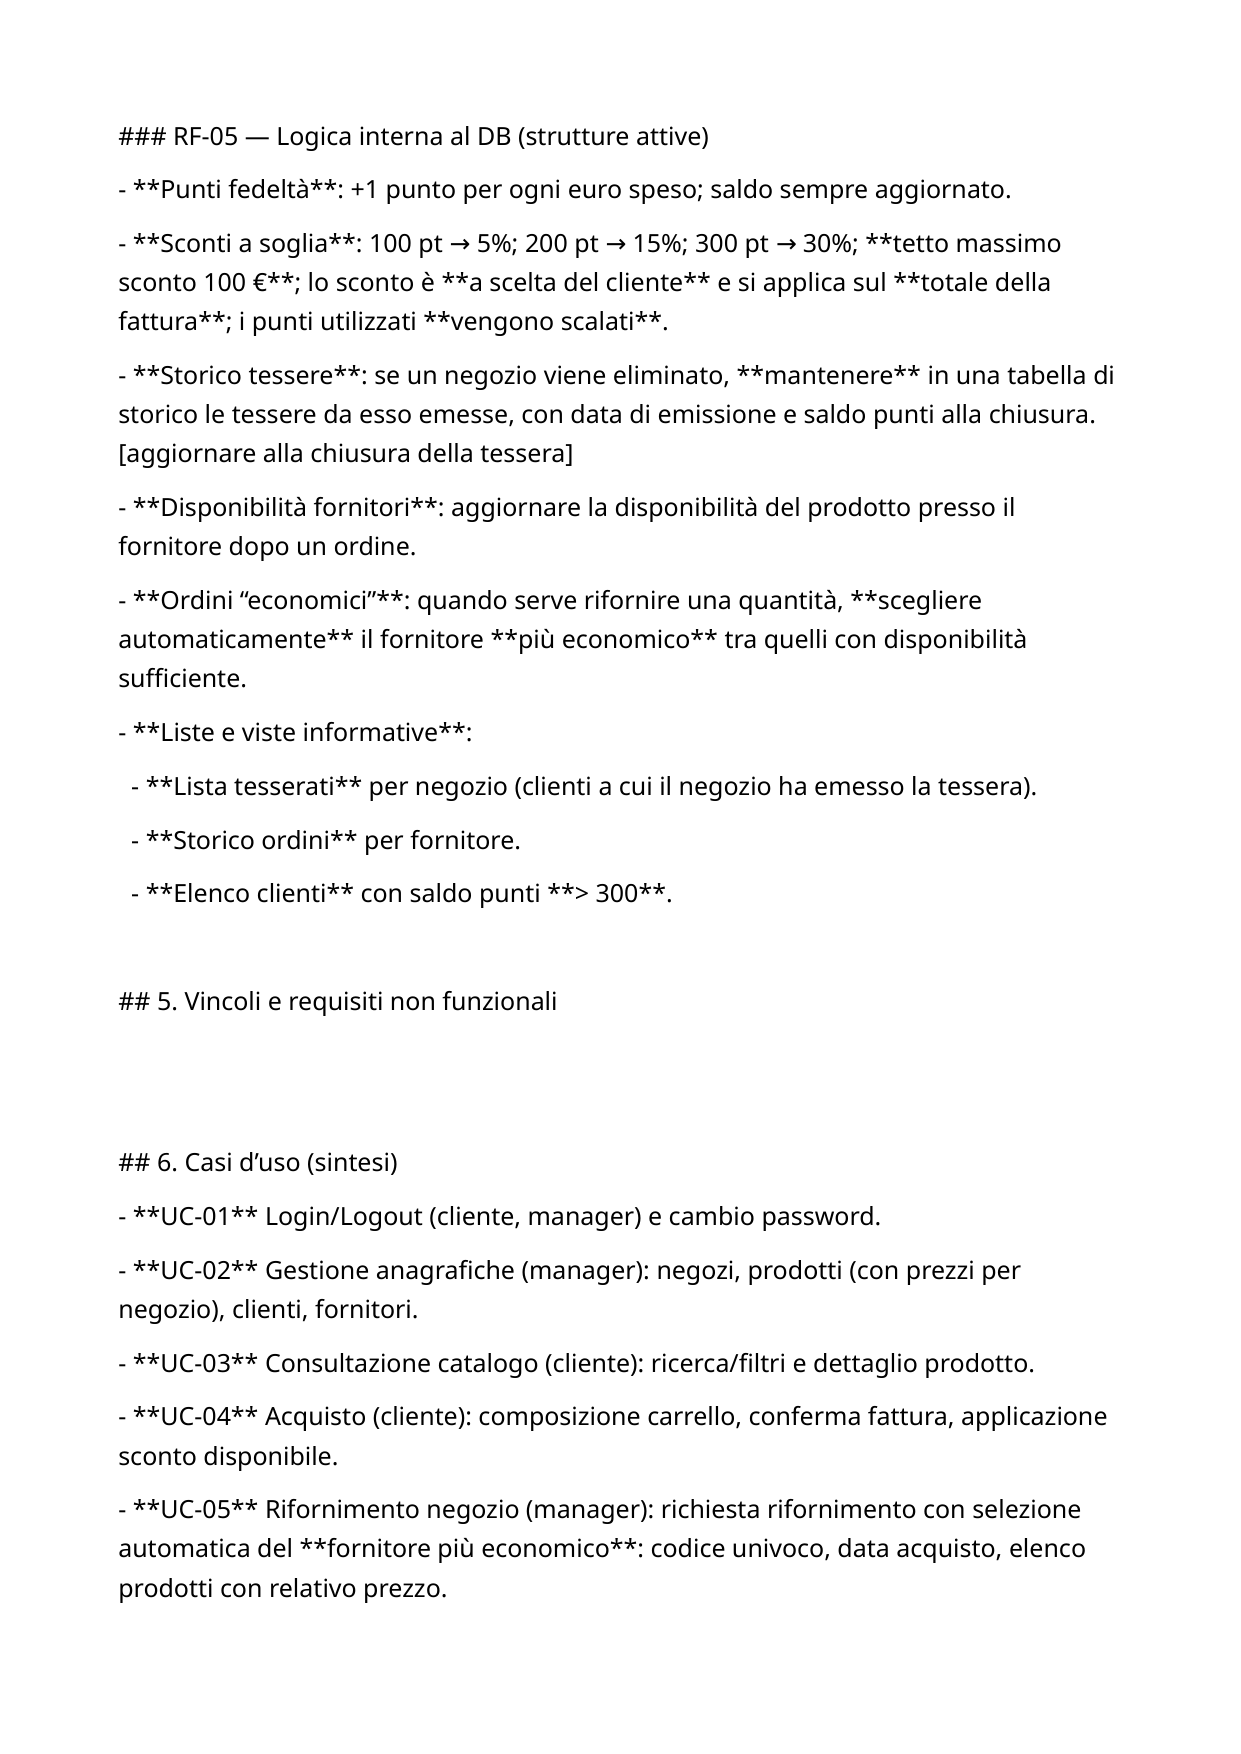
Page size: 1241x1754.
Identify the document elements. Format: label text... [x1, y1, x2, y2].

text - **UC-05** Rifornimento negozio (manager): richiesta rifornimento con selezione automatica del **fornitore più economico**: codice univoco, data acquisto, elenco prodotti con relativo prezzo. [118, 1492, 1122, 1604]
text ## 5. Vincoli e requisiti non funzionali [118, 983, 1122, 1018]
text - **UC-02** Gestione anagrafiche (manager): negozi, prodotti (con prezzi per negozio), clienti, fornitori. [118, 1252, 1122, 1326]
text - **Storico ordini** per fornitore. [118, 822, 1122, 856]
text - **UC-03** Consultazione catalogo (cliente): ricerca/filtri e dettaglio prodotto. [118, 1345, 1122, 1379]
text - **UC-01** Login/Logout (cliente, manager) e cambio password. [118, 1198, 1122, 1233]
text - **Lista tesserati** per negozio (clienti a cui il negozio ha emesso la tessera). [118, 768, 1122, 803]
text - **Elenco clienti** con saldo punti **> 300**. [118, 876, 1122, 910]
text - **UC-04** Acquisto (cliente): composizione carrello, conferma fattura, applicazione sconto disponibile. [118, 1399, 1122, 1472]
text - **Disponibilità fornitori**: aggiornare la disponibilità del prodotto presso il fornitore dopo un ordine. [118, 490, 1122, 563]
text ## 6. Casi d’uso (sintesi) [118, 1145, 1122, 1179]
text - **Ordini “economici”**: quando serve rifornire una quantità, **scegliere automaticamente** il fornitore **più economico** tra quelli con disponibilità sufficiente. [118, 583, 1122, 695]
text - **Storico tessere**: se un negozio viene eliminato, **mantenere** in una tabella di storico le tessere da esso emesse, con data di emissione e saldo punti alla chiusura. [aggiornare alla chiusura della tessera] [118, 358, 1122, 470]
text - **Punti fedeltà**: +1 punto per ogni euro speso; saldo sempre aggiornato. [118, 172, 1122, 206]
text - **Sconti a soglia**: 100 pt → 5%; 200 pt → 15%; 300 pt → 30%; **tetto massimo sconto 100 €**; lo sconto è **a scelta del cliente** e si applica sul **totale della fattura**; i punti utilizzati **vengono scalati**. [118, 226, 1122, 338]
text - **Liste e viste informative**: [118, 715, 1122, 749]
text ### RF-05 — Logica interna al DB (strutture attive) [118, 118, 1122, 152]
